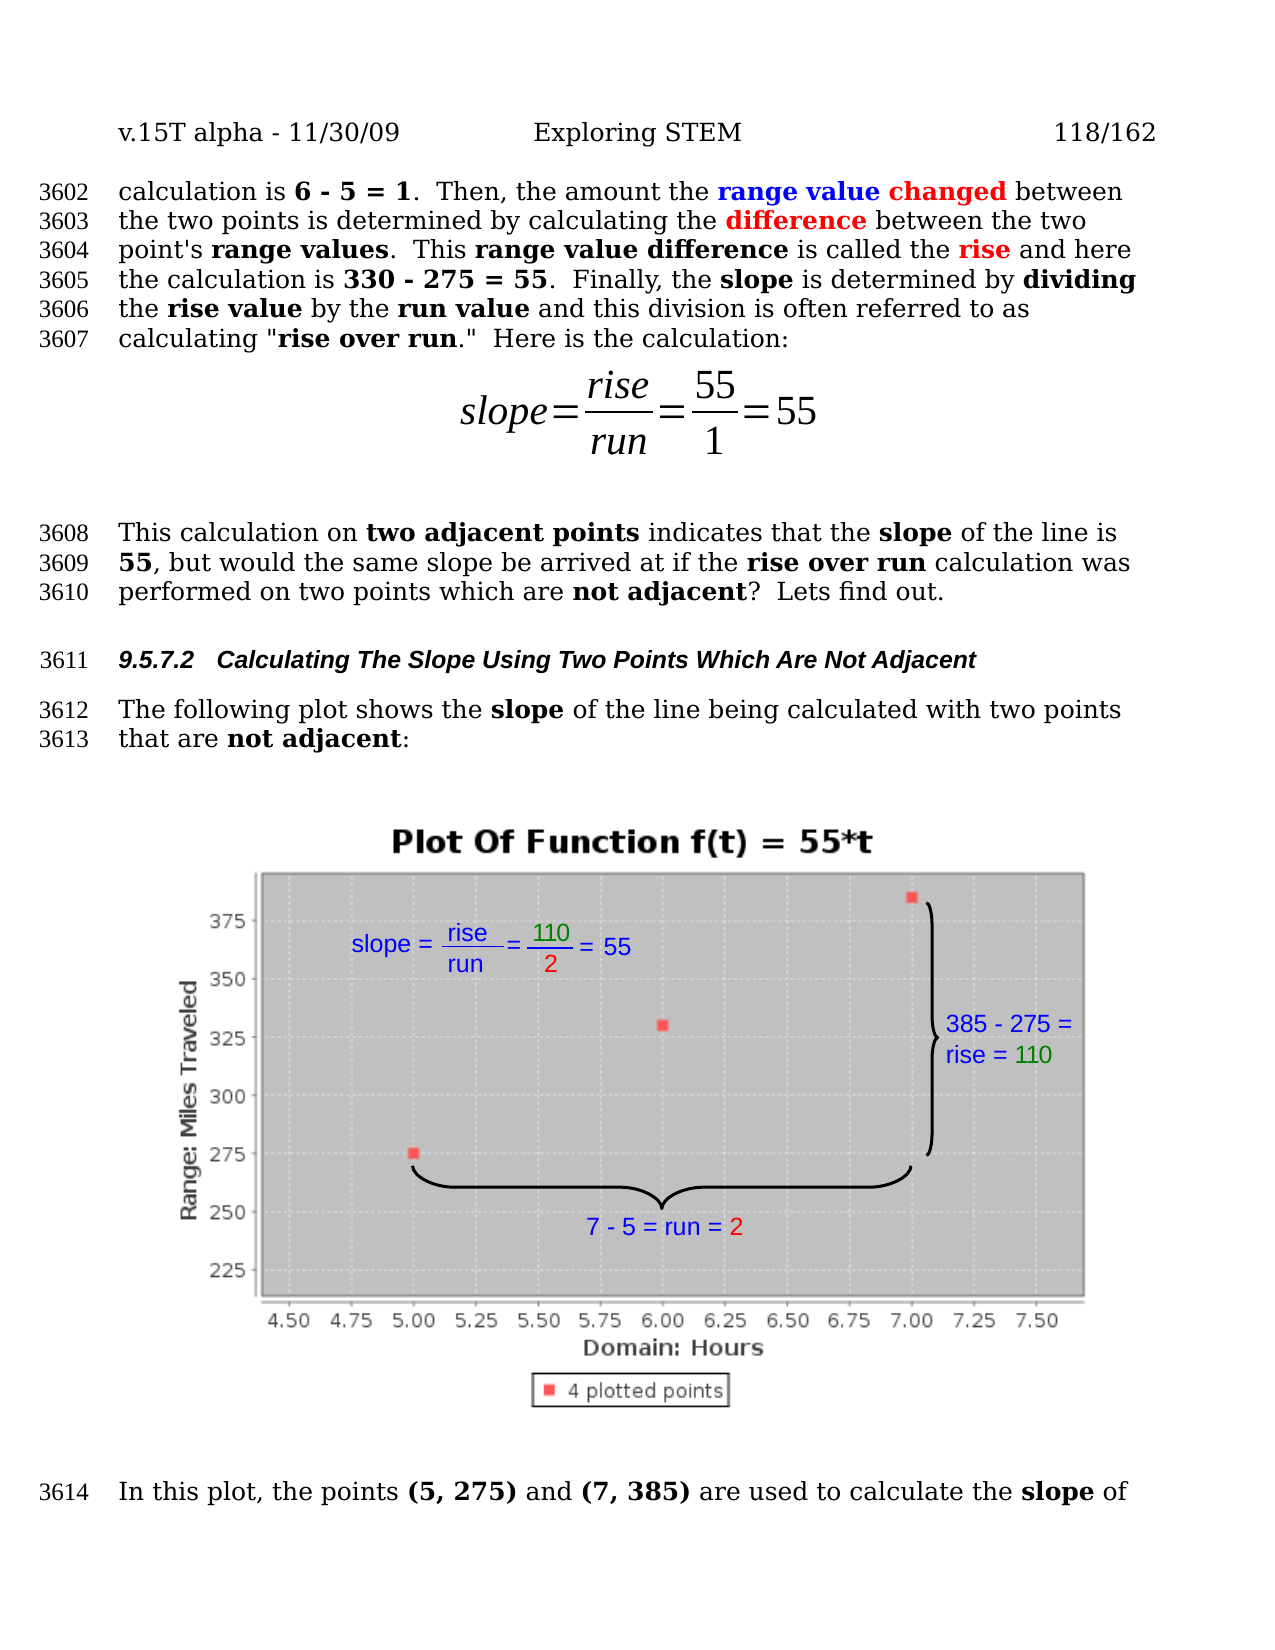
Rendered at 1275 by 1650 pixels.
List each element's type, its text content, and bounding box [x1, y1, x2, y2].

subtitle Calculating The Slope Using Two Points Which Are Not Adjacent [118, 646, 1157, 674]
text calculation is 6 - 5 = 1. Then, the amount the range value changed between the two points is determined by calculating the difference between the two point's range values. This range value difference is called the rise and here the calculation is 330 - 275 = 55. Finally, the slope is determined by dividing the rise value by the run value and this division is often referred to as calculating "rise over run." Here is the calculation: [118, 177, 1157, 353]
text In this plot, the points (5, 275) and (7, 385) are used to calculate the slope of [118, 1477, 1157, 1506]
text The following plot shows the slope of the line being calculated with two points that are not adjacent: [118, 695, 1157, 754]
text This calculation on two adjacent points indicates that the slope of the line is 55, but would the same slope be arrived at if the rise over run calculation was performed on two points which are not adjacent? Lets find out. [118, 518, 1157, 607]
